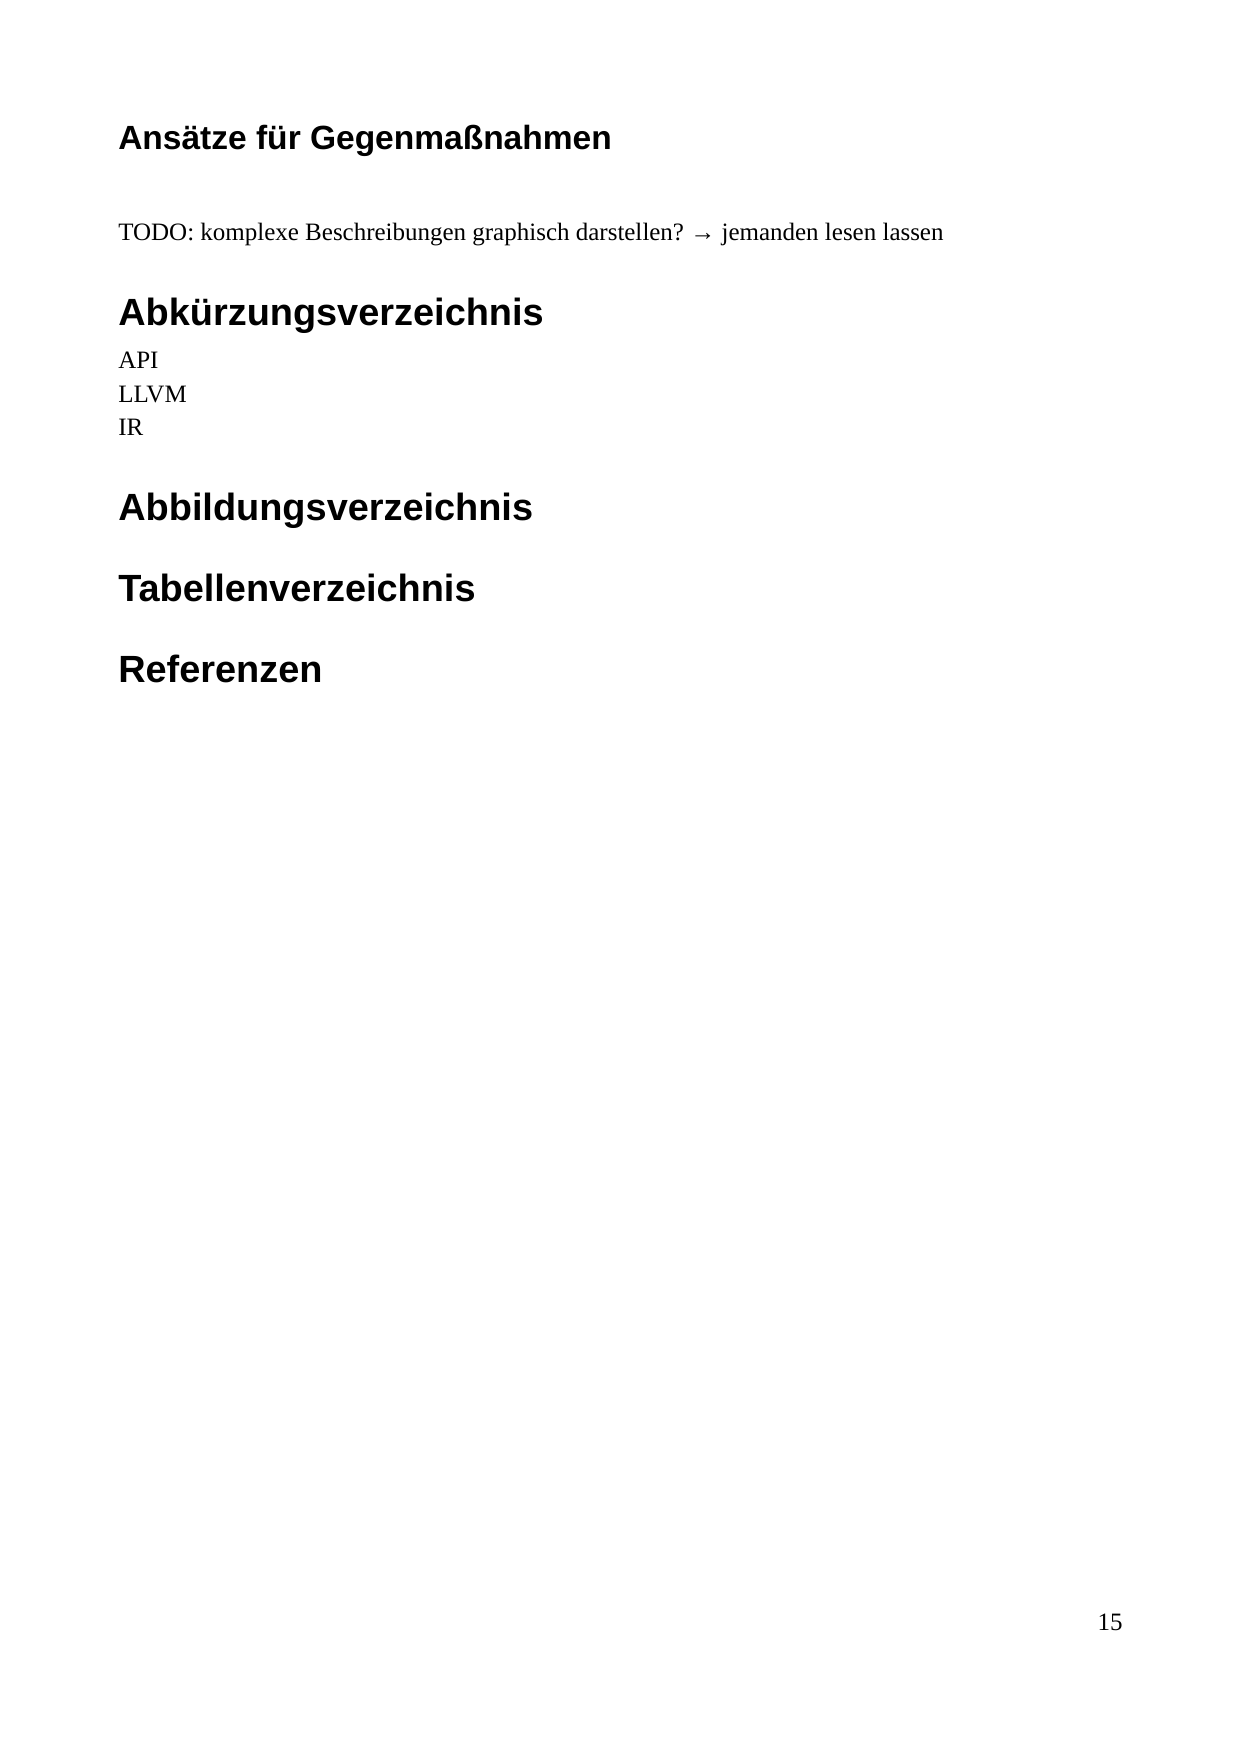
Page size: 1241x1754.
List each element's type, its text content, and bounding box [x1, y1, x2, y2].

subtitle Ansätze für Gegenmaßnahmen [118, 118, 1122, 157]
subtitle Tabellenverzeichnis [118, 565, 1122, 609]
text TODO: komplexe Beschreibungen graphisch darstellen? → jemanden lesen lassen [118, 217, 1122, 246]
subtitle Abkürzungsverzeichnis [118, 289, 1122, 333]
text API LLVM IR [118, 346, 1122, 440]
subtitle Referenzen [118, 647, 1122, 690]
subtitle Abbildungsverzeichnis [118, 484, 1122, 528]
